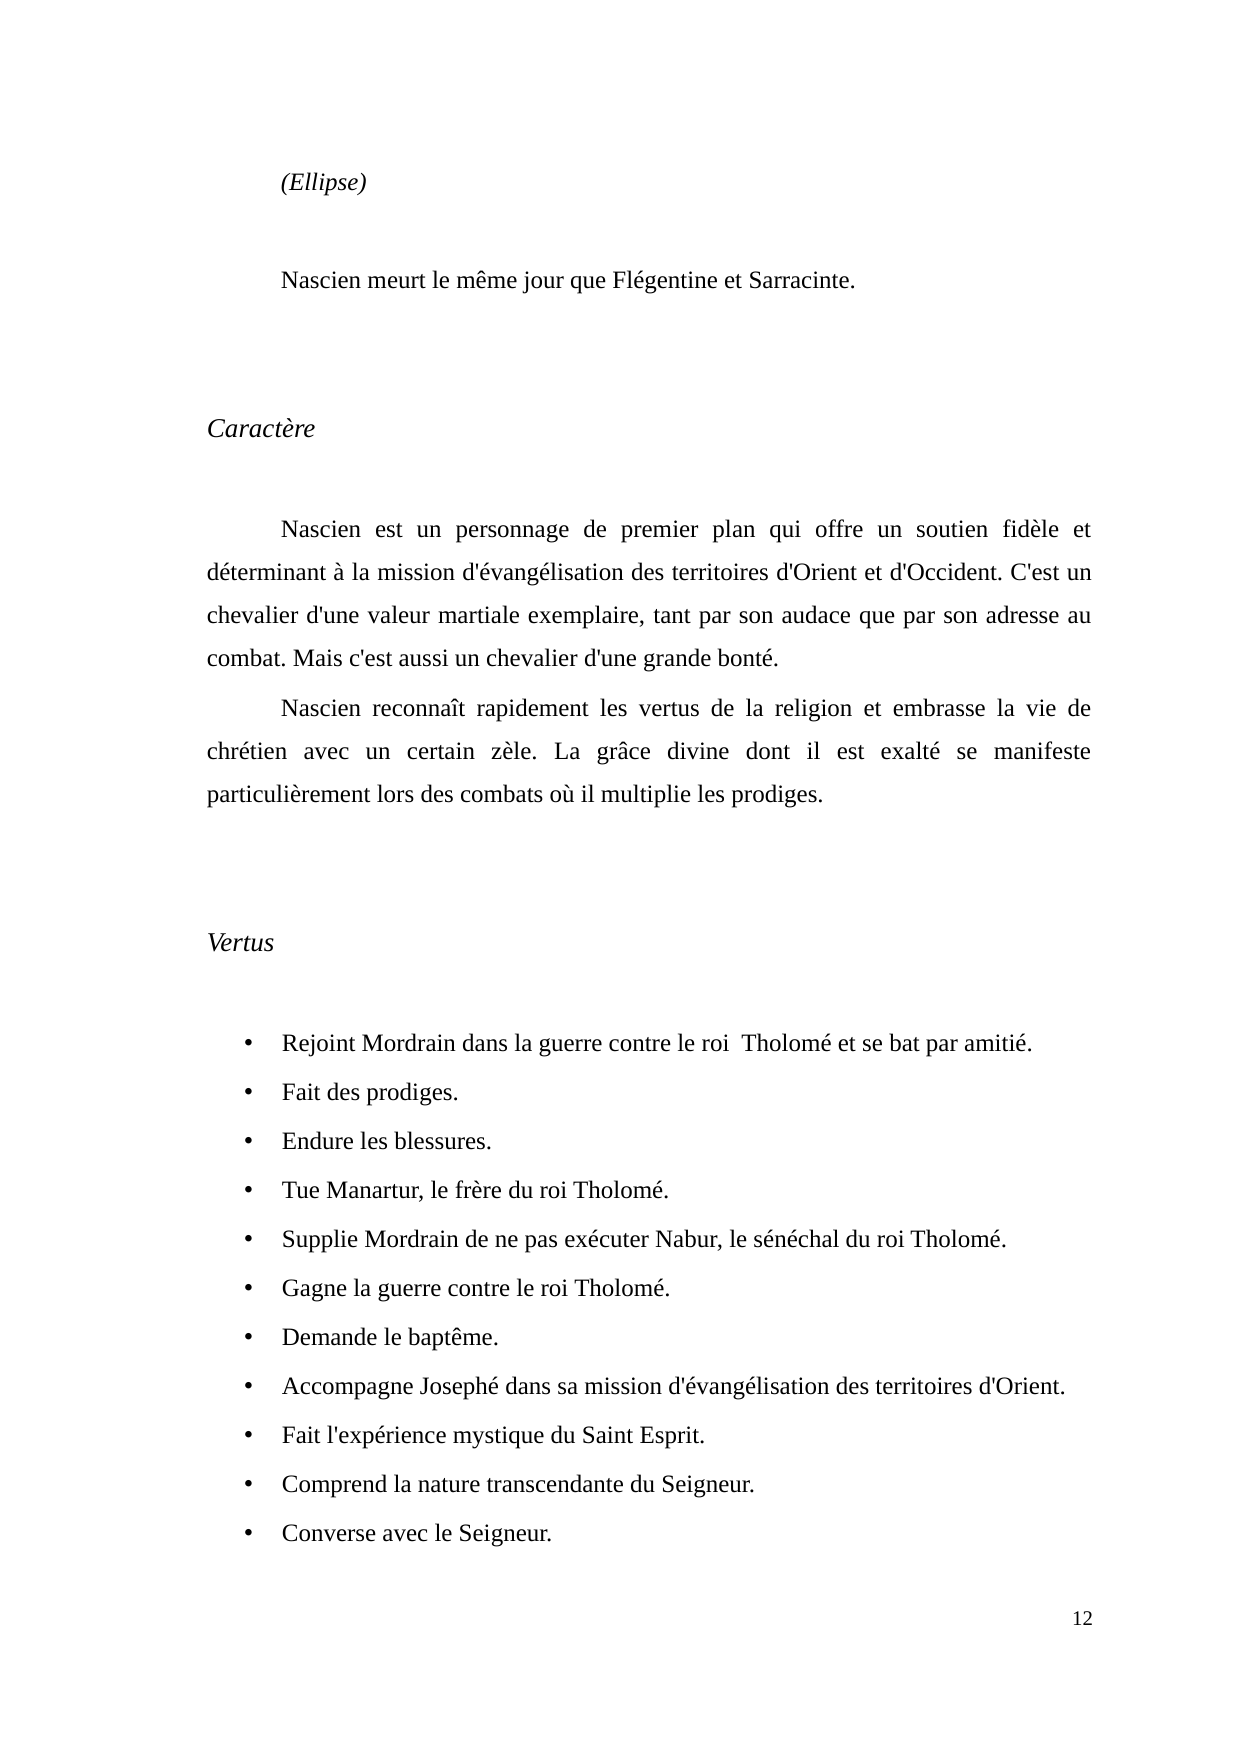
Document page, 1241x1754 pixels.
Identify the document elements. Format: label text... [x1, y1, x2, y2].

text Nascien reconnaît rapidement les vertus de la religion et embrasse la vie de chrétien avec un certain zèle. La grâce divine dont il est exalté se manifeste particulièrement lors des combats où il multiplie les prodiges. [207, 693, 1093, 808]
list Rejoint Mordrain dans la guerre contre le roi Tholomé et se bat par amitié. [244, 1028, 1093, 1056]
list Gagne la guerre contre le roi Tholomé. [244, 1273, 1093, 1302]
list Comprend la nature transcendante du Seigneur. [244, 1469, 1093, 1498]
text Vertus [207, 926, 1093, 957]
list Fait des prodiges. [244, 1077, 1093, 1106]
list Demande le baptême. [244, 1322, 1093, 1351]
list Accompagne Josephé dans sa mission d'évangélisation des territoires d'Orient. [244, 1371, 1093, 1400]
list Endure les blessures. [244, 1126, 1093, 1154]
text Nascien est un personnage de premier plan qui offre un soutien fidèle et déterminant à la mission d'évangélisation des territoires d'Orient et d'Occident. C'est un chevalier d'une valeur martiale exemplaire, tant par son audace que par son adresse au combat. Mais c'est aussi un chevalier d'une grande bonté. [207, 514, 1093, 672]
list Converse avec le Seigneur. [244, 1518, 1093, 1547]
list Fait l'expérience mystique du Saint Esprit. [244, 1420, 1093, 1449]
text Caractère [207, 412, 1093, 444]
text Nascien meurt le même jour que Flégentine et Sarracinte. [207, 265, 1093, 294]
text (Ellipse) [207, 167, 1093, 196]
list Supplie Mordrain de ne pas exécuter Nabur, le sénéchal du roi Tholomé. [244, 1224, 1093, 1253]
list Tue Manartur, le frère du roi Tholomé. [244, 1175, 1093, 1204]
